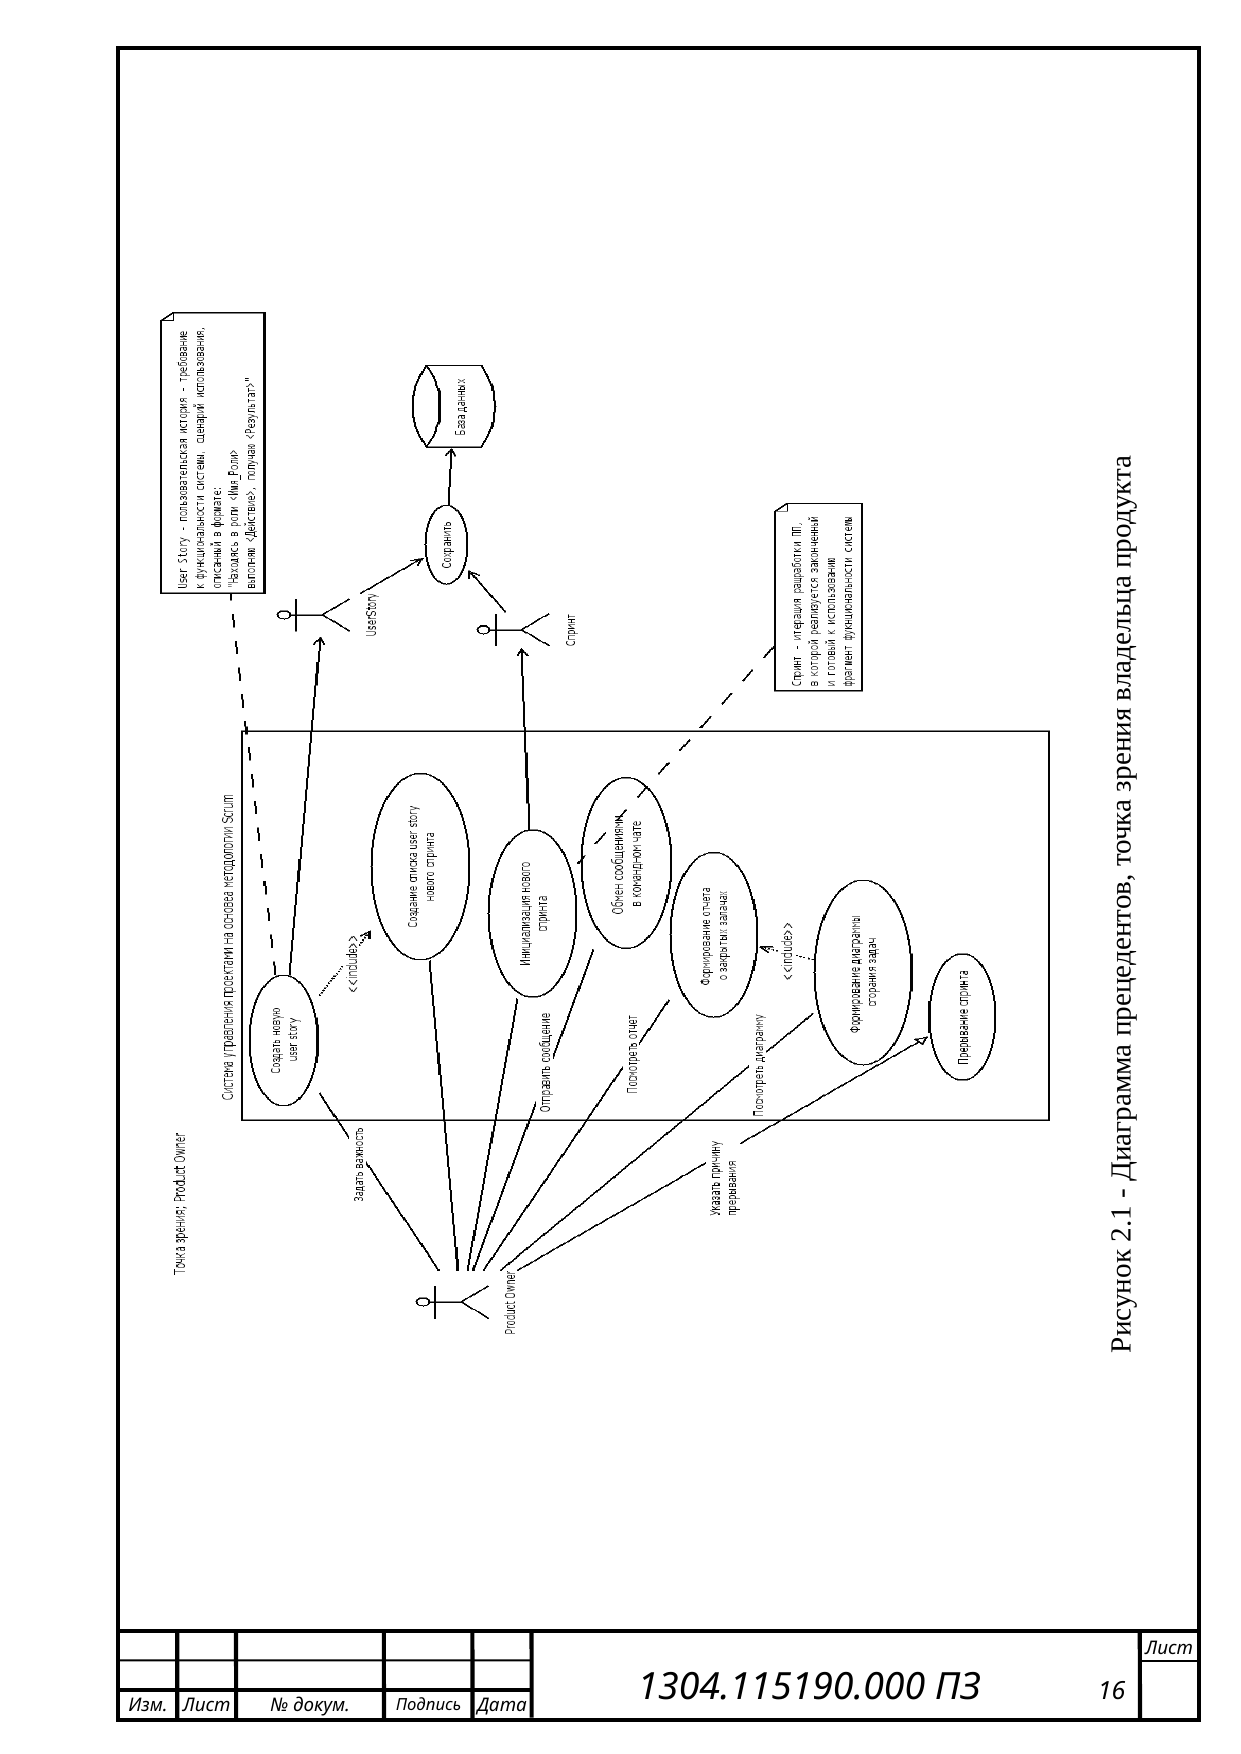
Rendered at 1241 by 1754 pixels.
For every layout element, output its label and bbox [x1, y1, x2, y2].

picture [160, 311, 1052, 1334]
